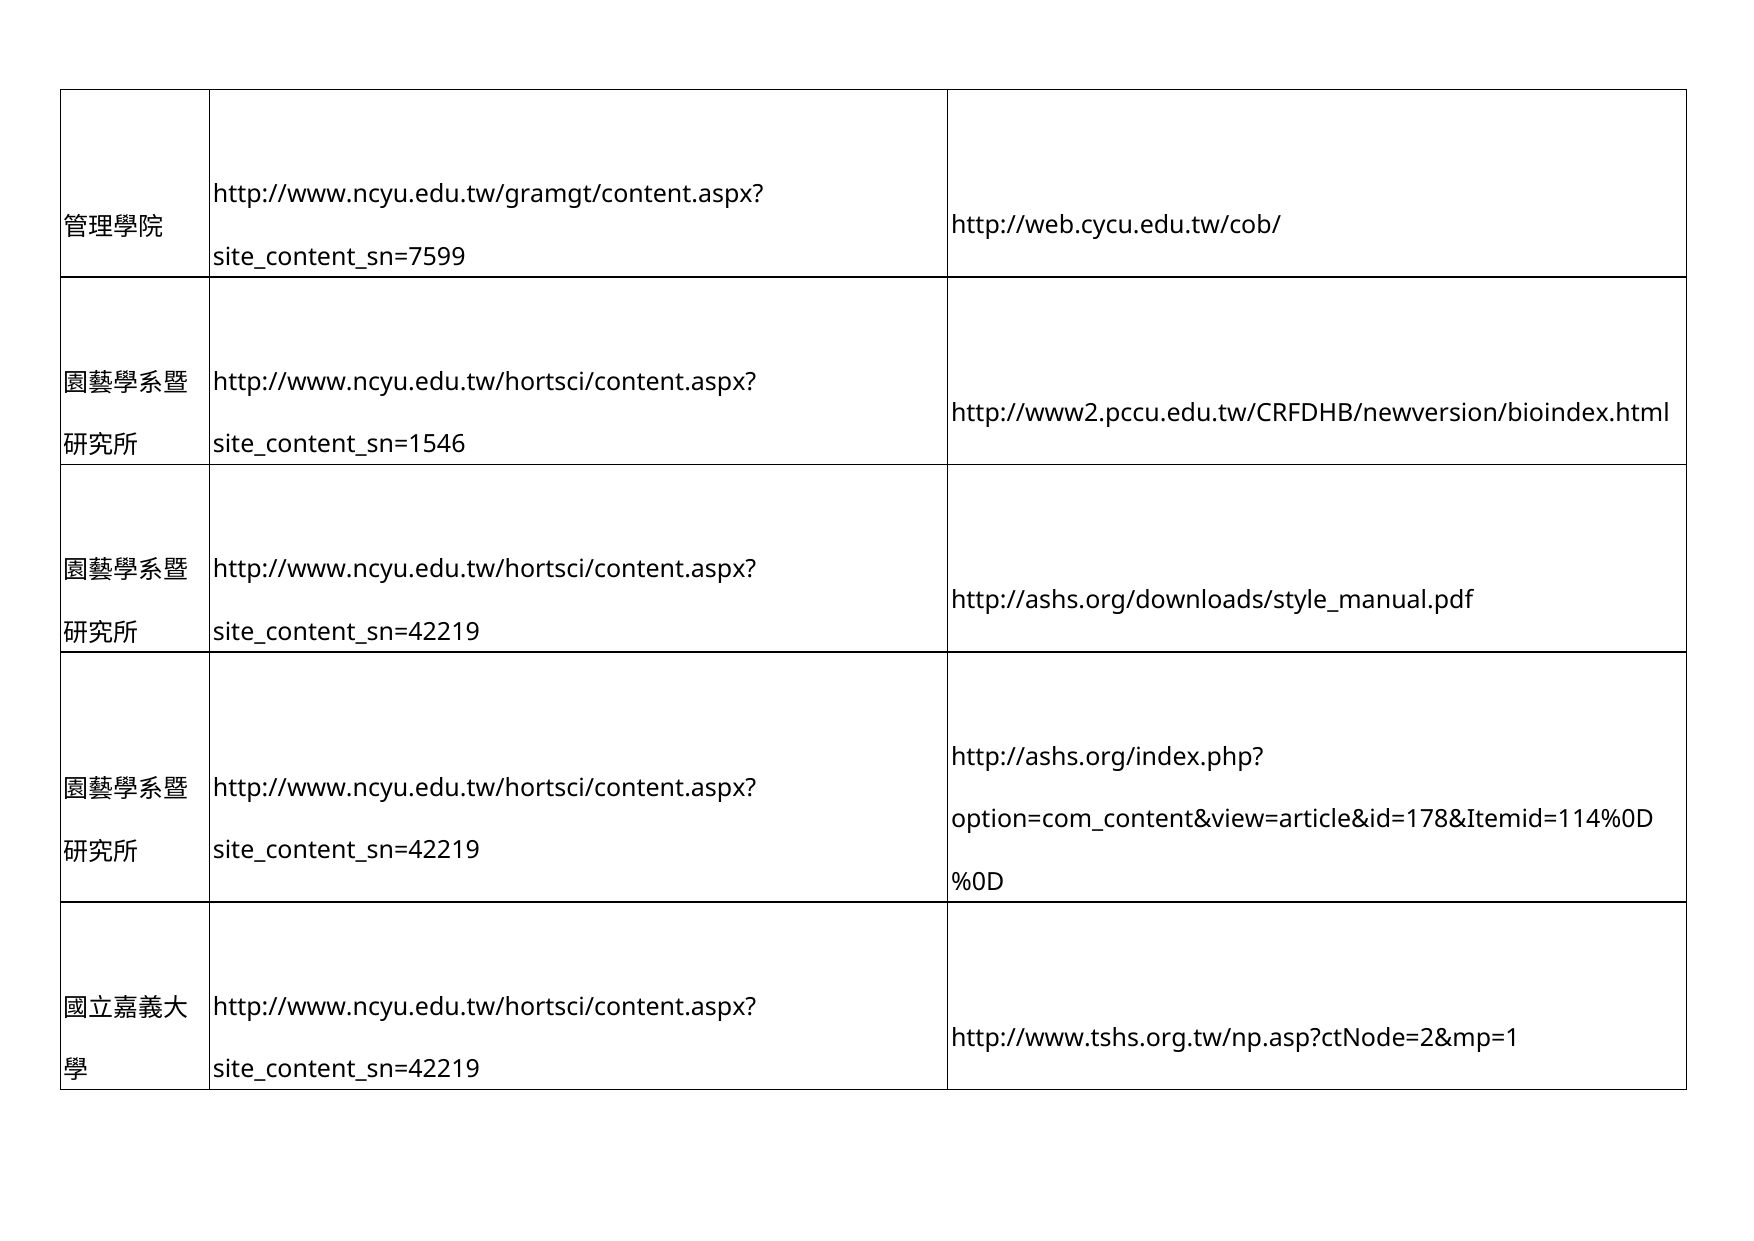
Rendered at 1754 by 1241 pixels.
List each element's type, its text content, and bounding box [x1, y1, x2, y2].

table_cell http://ashs.org/downloads/style_manual.pdf [948, 465, 1686, 651]
table_cell http://www.ncyu.edu.tw/hortsci/content.aspx?site_content_sn=42219 [210, 653, 947, 901]
table_cell http://www.ncyu.edu.tw/hortsci/content.aspx?site_content_sn=42219 [210, 465, 947, 651]
table_cell 國立嘉義大學 [61, 903, 209, 1089]
table_cell http://www.ncyu.edu.tw/gramgt/content.aspx?site_content_sn=7599 [210, 90, 947, 276]
table_cell http://www.ncyu.edu.tw/hortsci/content.aspx?site_content_sn=42219 [210, 903, 947, 1089]
table_cell 園藝學系暨研究所 [61, 653, 209, 901]
table_cell 園藝學系暨研究所 [61, 278, 209, 464]
table_cell http://web.cycu.edu.tw/cob/ [948, 90, 1686, 276]
table_cell http://www.tshs.org.tw/np.asp?ctNode=2&mp=1 [948, 903, 1686, 1089]
table_cell 園藝學系暨研究所 [61, 465, 209, 651]
table_cell http://ashs.org/index.php?option=com_content&view=article&id=178&Itemid=114%0D%0D [948, 653, 1686, 901]
table_cell http://www.ncyu.edu.tw/hortsci/content.aspx?site_content_sn=1546 [210, 278, 947, 464]
table_cell http://www2.pccu.edu.tw/CRFDHB/newversion/bioindex.html [948, 278, 1686, 464]
table_cell 管理學院 [61, 90, 209, 276]
